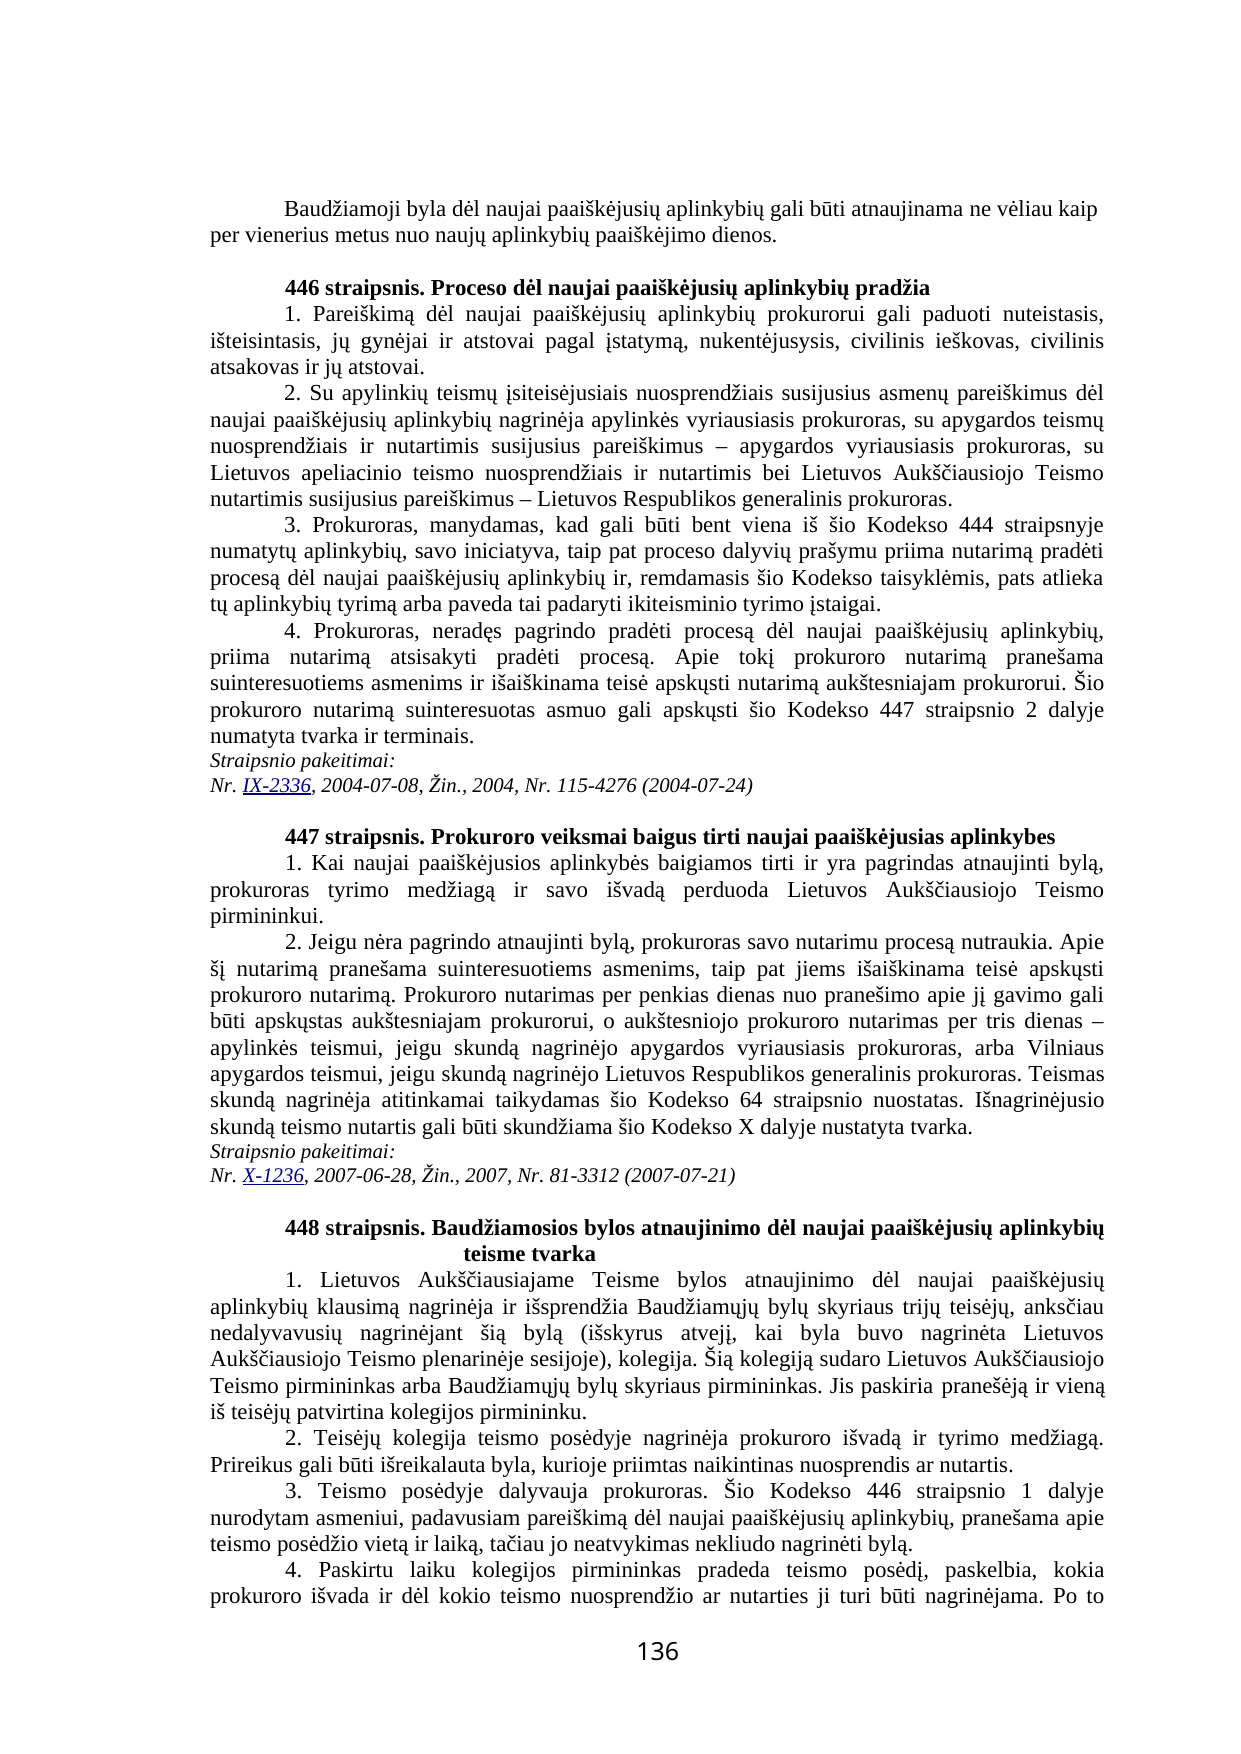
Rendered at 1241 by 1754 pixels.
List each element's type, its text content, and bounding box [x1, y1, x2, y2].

text 3. Prokuroras, manydamas, kad gali būti bent viena iš šio Kodekso 444 straipsnyje numatytų aplinkybių, savo iniciatyva, taip pat proceso dalyvių prašymu priima nutarimą pradėti procesą dėl naujai paaiškėjusių aplinkybių ir, remdamasis šio Kodekso taisyklėmis, pats atlieka tų aplinkybių tyrimą arba paveda tai padaryti ikiteisminio tyrimo įstaigai. [210, 511, 1106, 617]
text Nr. X-1236, 2007-06-28, Žin., 2007, Nr. 81-3312 (2007-07-21) [210, 1163, 1106, 1187]
text 1. Lietuvos Aukščiausiajame Teisme bylos atnaujinimo dėl naujai paaiškėjusių aplinkybių klausimą nagrinėja ir išsprendžia Baudžiamųjų bylų skyriaus trijų teisėjų, anksčiau nedalyvavusių nagrinėjant šią bylą (išskyrus atvejį, kai byla buvo nagrinėta Lietuvos Aukščiausiojo Teismo plenarinėje sesijoje), kolegija. Šią kolegiją sudaro Lietuvos Aukščiausiojo Teismo pirmininkas arba Baudžiamųjų bylų skyriaus pirmininkas. Jis paskiria pranešėją ir vieną iš teisėjų patvirtina kolegijos pirmininku. [210, 1266, 1106, 1424]
text 447 straipsnis. Prokuroro veiksmai baigus tirti naujai paaiškėjusias aplinkybes [285, 823, 1106, 849]
text 2. Jeigu nėra pagrindo atnaujinti bylą, prokuroras savo nutarimu procesą nutraukia. Apie šį nutarimą pranešama suinteresuotiems asmenims, taip pat jiems išaiškinama teisė apskųsti prokuroro nutarimą. Prokuroro nutarimas per penkias dienas nuo pranešimo apie jį gavimo gali būti apskųstas aukštesniajam prokurorui, o aukštesniojo prokuroro nutarimas per tris dienas – apylinkės teismui, jeigu skundą nagrinėjo apygardos vyriausiasis prokuroras, arba Vilniaus apygardos teismui, jeigu skundą nagrinėjo Lietuvos Respublikos generalinis prokuroras. Teismas skundą nagrinėja atitinkamai taikydamas šio Kodekso 64 straipsnio nuostatas. Išnagrinėjusio skundą teismo nutartis gali būti skundžiama šio Kodekso X dalyje nustatyta tvarka. [210, 928, 1106, 1139]
text 2. Teisėjų kolegija teismo posėdyje nagrinėja prokuroro išvadą ir tyrimo medžiagą. Prireikus gali būti išreikalauta byla, kurioje priimtas naikintinas nuosprendis ar nutartis. [210, 1424, 1106, 1477]
text Straipsnio pakeitimai: [210, 748, 1106, 772]
text 4. Paskirtu laiku kolegijos pirmininkas pradeda teismo posėdį, paskelbia, kokia prokuroro išvada ir dėl kokio teismo nuosprendžio ar nutarties ji turi būti nagrinėjama. Po to [210, 1556, 1106, 1609]
text 1. Pareiškimą dėl naujai paaiškėjusių aplinkybių prokurorui gali paduoti nuteistasis, išteisintasis, jų gynėjai ir atstovai pagal įstatymą, nukentėjusysis, civilinis ieškovas, civilinis atsakovas ir jų atstovai. [210, 300, 1106, 379]
text 448 straipsnis. Baudžiamosios bylos atnaujinimo dėl naujai paaiškėjusių aplinkybių teisme tvarka [285, 1214, 1106, 1266]
text 446 straipsnis. Proceso dėl naujai paaiškėjusių aplinkybių pradžia [210, 274, 1106, 300]
text 1. Kai naujai paaiškėjusios aplinkybės baigiamos tirti ir yra pagrindas atnaujinti bylą, prokuroras tyrimo medžiagą ir savo išvadą perduoda Lietuvos Aukščiausiojo Teismo pirmininkui. [210, 849, 1106, 928]
text Nr. IX-2336, 2004-07-08, Žin., 2004, Nr. 115-4276 (2004-07-24) [210, 772, 1106, 797]
text Straipsnio pakeitimai: [210, 1139, 1106, 1163]
text 3. Teismo posėdyje dalyvauja prokuroras. Šio Kodekso 446 straipsnio 1 dalyje nurodytam asmeniui, padavusiam pareiškimą dėl naujai paaiškėjusių aplinkybių, pranešama apie teismo posėdžio vietą ir laiką, tačiau jo neatvykimas nekliudo nagrinėti bylą. [210, 1477, 1106, 1556]
text 4. Prokuroras, neradęs pagrindo pradėti procesą dėl naujai paaiškėjusių aplinkybių, priima nutarimą atsisakyti pradėti procesą. Apie tokį prokuroro nutarimą pranešama suinteresuotiems asmenims ir išaiškinama teisė apskųsti nutarimą aukštesniajam prokurorui. Šio prokuroro nutarimą suinteresuotas asmuo gali apskųsti šio Kodekso 447 straipsnio 2 dalyje numatyta tvarka ir terminais. [210, 617, 1106, 748]
text 2. Su apylinkių teismų įsiteisėjusiais nuosprendžiais susijusius asmenų pareiškimus dėl naujai paaiškėjusių aplinkybių nagrinėja apylinkės vyriausiasis prokuroras, su apygardos teismų nuosprendžiais ir nutartimis susijusius pareiškimus – apygardos vyriausiasis prokuroras, su Lietuvos apeliacinio teismo nuosprendžiais ir nutartimis bei Lietuvos Aukščiausiojo Teismo nutartimis susijusius pareiškimus – Lietuvos Respublikos generalinis prokuroras. [210, 379, 1106, 511]
text Baudžiamoji byla dėl naujai paaiškėjusių aplinkybių gali būti atnaujinama ne vėliau kaip per vienerius metus nuo naujų aplinkybių paaiškėjimo dienos. [210, 195, 1106, 248]
